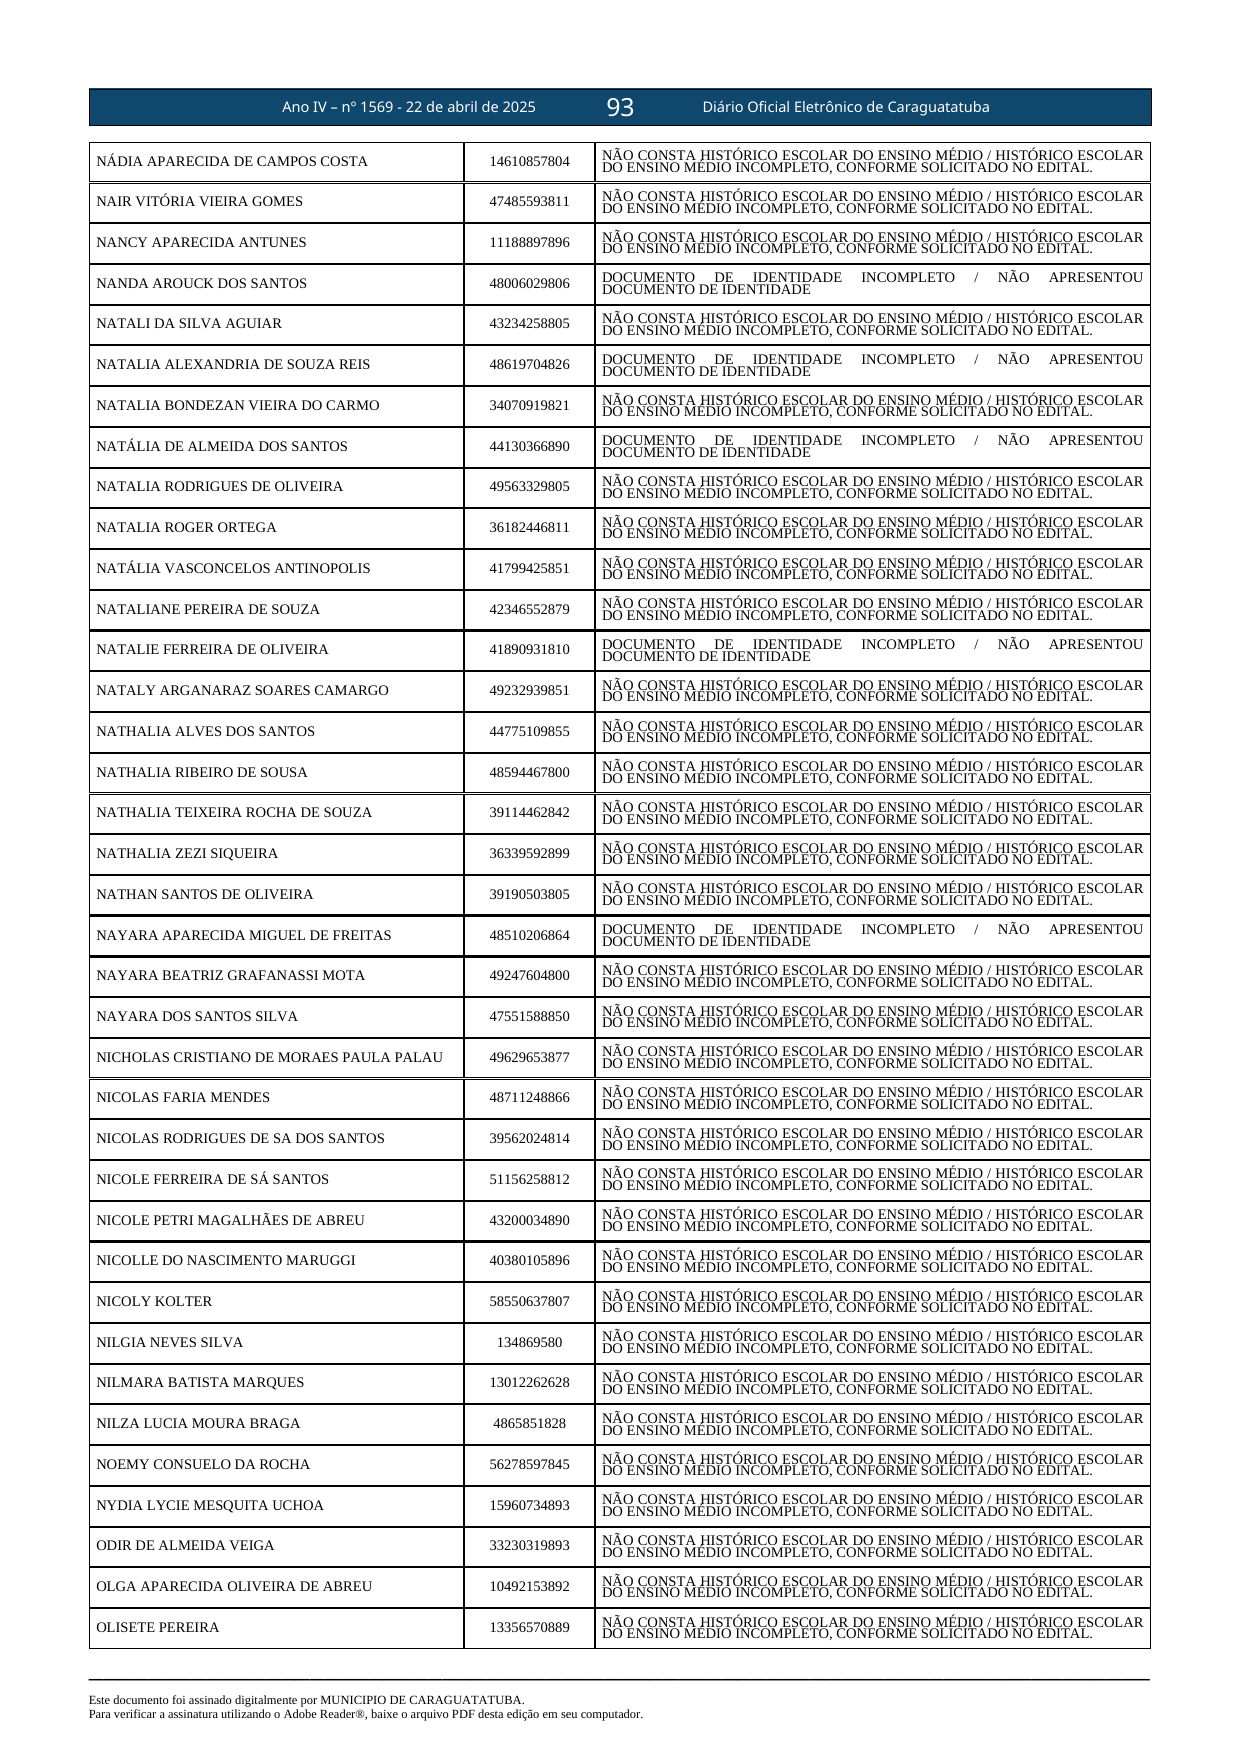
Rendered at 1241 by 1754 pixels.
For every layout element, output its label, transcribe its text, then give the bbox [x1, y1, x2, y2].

table_cell OLGA APARECIDA OLIVEIRA DE ABREU [90, 1568, 463, 1607]
table_cell NÃO CONSTA HISTÓRICO ESCOLAR DO ENSINO MÉDIO / HISTÓRICO ESCOLAR DO ENSINO MÉDIO INCOMPLETO, CONFORME SOLICITADO NO EDITAL. [596, 1365, 1150, 1403]
table_cell NATHAN SANTOS DE OLIVEIRA [90, 876, 463, 914]
table_cell 13356570889 [465, 1609, 594, 1648]
table_cell 48619704826 [465, 346, 594, 385]
table_cell NAYARA BEATRIZ GRAFANASSI MOTA [90, 958, 463, 996]
table_cell NÃO CONSTA HISTÓRICO ESCOLAR DO ENSINO MÉDIO / HISTÓRICO ESCOLAR DO ENSINO MÉDIO INCOMPLETO, CONFORME SOLICITADO NO EDITAL. [596, 1446, 1150, 1485]
table_cell NÃO CONSTA HISTÓRICO ESCOLAR DO ENSINO MÉDIO / HISTÓRICO ESCOLAR DO ENSINO MÉDIO INCOMPLETO, CONFORME SOLICITADO NO EDITAL. [596, 1202, 1150, 1240]
table_cell NÃO CONSTA HISTÓRICO ESCOLAR DO ENSINO MÉDIO / HISTÓRICO ESCOLAR DO ENSINO MÉDIO INCOMPLETO, CONFORME SOLICITADO NO EDITAL. [596, 713, 1150, 752]
table_cell DOCUMENTO DE IDENTIDADE INCOMPLETO / NÃO APRESENTOU DOCUMENTO DE IDENTIDADE [596, 265, 1150, 304]
table_cell NATALIE FERREIRA DE OLIVEIRA [90, 632, 463, 670]
table_cell NÃO CONSTA HISTÓRICO ESCOLAR DO ENSINO MÉDIO / HISTÓRICO ESCOLAR DO ENSINO MÉDIO INCOMPLETO, CONFORME SOLICITADO NO EDITAL. [596, 1243, 1150, 1281]
table_cell NÃO CONSTA HISTÓRICO ESCOLAR DO ENSINO MÉDIO / HISTÓRICO ESCOLAR DO ENSINO MÉDIO INCOMPLETO, CONFORME SOLICITADO NO EDITAL. [596, 224, 1150, 263]
table_cell NÃO CONSTA HISTÓRICO ESCOLAR DO ENSINO MÉDIO / HISTÓRICO ESCOLAR DO ENSINO MÉDIO INCOMPLETO, CONFORME SOLICITADO NO EDITAL. [596, 550, 1150, 589]
table_cell NATALI DA SILVA AGUIAR [90, 306, 463, 344]
table_cell 56278597845 [465, 1446, 594, 1485]
table_cell 14610857804 [465, 143, 594, 181]
table_cell DOCUMENTO DE IDENTIDADE INCOMPLETO / NÃO APRESENTOU DOCUMENTO DE IDENTIDADE [596, 428, 1150, 467]
table_cell NILGIA NEVES SILVA [90, 1324, 463, 1363]
table_cell 58550637807 [465, 1283, 594, 1322]
table_cell 43200034890 [465, 1202, 594, 1240]
table_cell 47551588850 [465, 998, 594, 1037]
table_cell NICOLE PETRI MAGALHÃES DE ABREU [90, 1202, 463, 1240]
table_cell NÃO CONSTA HISTÓRICO ESCOLAR DO ENSINO MÉDIO / HISTÓRICO ESCOLAR DO ENSINO MÉDIO INCOMPLETO, CONFORME SOLICITADO NO EDITAL. [596, 1324, 1150, 1363]
table_cell 33230319893 [465, 1528, 594, 1566]
table_cell NÃO CONSTA HISTÓRICO ESCOLAR DO ENSINO MÉDIO / HISTÓRICO ESCOLAR DO ENSINO MÉDIO INCOMPLETO, CONFORME SOLICITADO NO EDITAL. [596, 672, 1150, 711]
table_cell NATALIA ROGER ORTEGA [90, 509, 463, 548]
table_cell OLISETE PEREIRA [90, 1609, 463, 1648]
table_cell NILMARA BATISTA MARQUES [90, 1365, 463, 1403]
table_cell NÃO CONSTA HISTÓRICO ESCOLAR DO ENSINO MÉDIO / HISTÓRICO ESCOLAR DO ENSINO MÉDIO INCOMPLETO, CONFORME SOLICITADO NO EDITAL. [596, 509, 1150, 548]
table_cell NAYARA APARECIDA MIGUEL DE FREITAS [90, 917, 463, 955]
table_cell NATHALIA TEIXEIRA ROCHA DE SOUZA [90, 795, 463, 833]
table_cell NATALY ARGANARAZ SOARES CAMARGO [90, 672, 463, 711]
table_cell NATALIA RODRIGUES DE OLIVEIRA [90, 469, 463, 507]
table_cell NICOLE FERREIRA DE SÁ SANTOS [90, 1161, 463, 1200]
table_cell NÃO CONSTA HISTÓRICO ESCOLAR DO ENSINO MÉDIO / HISTÓRICO ESCOLAR DO ENSINO MÉDIO INCOMPLETO, CONFORME SOLICITADO NO EDITAL. [596, 469, 1150, 507]
table_cell NÃO CONSTA HISTÓRICO ESCOLAR DO ENSINO MÉDIO / HISTÓRICO ESCOLAR DO ENSINO MÉDIO INCOMPLETO, CONFORME SOLICITADO NO EDITAL. [596, 835, 1150, 874]
table_cell NATÁLIA VASCONCELOS ANTINOPOLIS [90, 550, 463, 589]
table_cell 40380105896 [465, 1243, 594, 1281]
table_cell 39190503805 [465, 876, 594, 914]
table_cell NICOLY KOLTER [90, 1283, 463, 1322]
table_cell ODIR DE ALMEIDA VEIGA [90, 1528, 463, 1566]
table_cell 36182446811 [465, 509, 594, 548]
table_cell NYDIA LYCIE MESQUITA UCHOA [90, 1487, 463, 1526]
table_cell 39114462842 [465, 795, 594, 833]
table_cell 41799425851 [465, 550, 594, 589]
table_cell NÃO CONSTA HISTÓRICO ESCOLAR DO ENSINO MÉDIO / HISTÓRICO ESCOLAR DO ENSINO MÉDIO INCOMPLETO, CONFORME SOLICITADO NO EDITAL. [596, 876, 1150, 914]
table_cell 10492153892 [465, 1568, 594, 1607]
table_cell 49247604800 [465, 958, 594, 996]
table_cell NICOLAS FARIA MENDES [90, 1080, 463, 1118]
table_cell NILZA LUCIA MOURA BRAGA [90, 1405, 463, 1444]
table_cell 134869580 [465, 1324, 594, 1363]
table_cell NÃO CONSTA HISTÓRICO ESCOLAR DO ENSINO MÉDIO / HISTÓRICO ESCOLAR DO ENSINO MÉDIO INCOMPLETO, CONFORME SOLICITADO NO EDITAL. [596, 1609, 1150, 1648]
table_cell NATHALIA RIBEIRO DE SOUSA [90, 754, 463, 792]
table_cell NAYARA DOS SANTOS SILVA [90, 998, 463, 1037]
table_cell NÃO CONSTA HISTÓRICO ESCOLAR DO ENSINO MÉDIO / HISTÓRICO ESCOLAR DO ENSINO MÉDIO INCOMPLETO, CONFORME SOLICITADO NO EDITAL. [596, 1405, 1150, 1444]
table_cell 51156258812 [465, 1161, 594, 1200]
table_cell NATÁLIA DE ALMEIDA DOS SANTOS [90, 428, 463, 467]
table_cell 49629653877 [465, 1039, 594, 1077]
table_cell NATALIANE PEREIRA DE SOUZA [90, 591, 463, 629]
table_cell 15960734893 [465, 1487, 594, 1526]
table_cell 4865851828 [465, 1405, 594, 1444]
table_cell DOCUMENTO DE IDENTIDADE INCOMPLETO / NÃO APRESENTOU DOCUMENTO DE IDENTIDADE [596, 917, 1150, 955]
table_cell 44130366890 [465, 428, 594, 467]
table_cell 43234258805 [465, 306, 594, 344]
table_cell NOEMY CONSUELO DA ROCHA [90, 1446, 463, 1485]
table_cell 49563329805 [465, 469, 594, 507]
table_cell 47485593811 [465, 184, 594, 222]
table_cell NÃO CONSTA HISTÓRICO ESCOLAR DO ENSINO MÉDIO / HISTÓRICO ESCOLAR DO ENSINO MÉDIO INCOMPLETO, CONFORME SOLICITADO NO EDITAL. [596, 998, 1150, 1037]
table_cell NÃO CONSTA HISTÓRICO ESCOLAR DO ENSINO MÉDIO / HISTÓRICO ESCOLAR DO ENSINO MÉDIO INCOMPLETO, CONFORME SOLICITADO NO EDITAL. [596, 143, 1150, 181]
table_cell NÁDIA APARECIDA DE CAMPOS COSTA [90, 143, 463, 181]
table_cell 39562024814 [465, 1120, 594, 1159]
table_cell NÃO CONSTA HISTÓRICO ESCOLAR DO ENSINO MÉDIO / HISTÓRICO ESCOLAR DO ENSINO MÉDIO INCOMPLETO, CONFORME SOLICITADO NO EDITAL. [596, 1487, 1150, 1526]
table_cell NICOLAS RODRIGUES DE SA DOS SANTOS [90, 1120, 463, 1159]
table_cell NÃO CONSTA HISTÓRICO ESCOLAR DO ENSINO MÉDIO / HISTÓRICO ESCOLAR DO ENSINO MÉDIO INCOMPLETO, CONFORME SOLICITADO NO EDITAL. [596, 184, 1150, 222]
table_cell NANDA AROUCK DOS SANTOS [90, 265, 463, 304]
table_cell 11188897896 [465, 224, 594, 263]
table_cell NÃO CONSTA HISTÓRICO ESCOLAR DO ENSINO MÉDIO / HISTÓRICO ESCOLAR DO ENSINO MÉDIO INCOMPLETO, CONFORME SOLICITADO NO EDITAL. [596, 1283, 1150, 1322]
table_cell NANCY APARECIDA ANTUNES [90, 224, 463, 263]
table_cell NATHALIA ZEZI SIQUEIRA [90, 835, 463, 874]
table_cell 48594467800 [465, 754, 594, 792]
table_cell 13012262628 [465, 1365, 594, 1403]
table_cell NÃO CONSTA HISTÓRICO ESCOLAR DO ENSINO MÉDIO / HISTÓRICO ESCOLAR DO ENSINO MÉDIO INCOMPLETO, CONFORME SOLICITADO NO EDITAL. [596, 591, 1150, 629]
table_cell NICHOLAS CRISTIANO DE MORAES PAULA PALAU [90, 1039, 463, 1077]
table_cell NÃO CONSTA HISTÓRICO ESCOLAR DO ENSINO MÉDIO / HISTÓRICO ESCOLAR DO ENSINO MÉDIO INCOMPLETO, CONFORME SOLICITADO NO EDITAL. [596, 1568, 1150, 1607]
table_cell NÃO CONSTA HISTÓRICO ESCOLAR DO ENSINO MÉDIO / HISTÓRICO ESCOLAR DO ENSINO MÉDIO INCOMPLETO, CONFORME SOLICITADO NO EDITAL. [596, 306, 1150, 344]
table_cell NÃO CONSTA HISTÓRICO ESCOLAR DO ENSINO MÉDIO / HISTÓRICO ESCOLAR DO ENSINO MÉDIO INCOMPLETO, CONFORME SOLICITADO NO EDITAL. [596, 958, 1150, 996]
table_cell DOCUMENTO DE IDENTIDADE INCOMPLETO / NÃO APRESENTOU DOCUMENTO DE IDENTIDADE [596, 346, 1150, 385]
table_cell NAIR VITÓRIA VIEIRA GOMES [90, 184, 463, 222]
table_cell DOCUMENTO DE IDENTIDADE INCOMPLETO / NÃO APRESENTOU DOCUMENTO DE IDENTIDADE [596, 632, 1150, 670]
table_cell 42346552879 [465, 591, 594, 629]
table_cell NÃO CONSTA HISTÓRICO ESCOLAR DO ENSINO MÉDIO / HISTÓRICO ESCOLAR DO ENSINO MÉDIO INCOMPLETO, CONFORME SOLICITADO NO EDITAL. [596, 754, 1150, 792]
table_cell NÃO CONSTA HISTÓRICO ESCOLAR DO ENSINO MÉDIO / HISTÓRICO ESCOLAR DO ENSINO MÉDIO INCOMPLETO, CONFORME SOLICITADO NO EDITAL. [596, 387, 1150, 426]
table_cell 41890931810 [465, 632, 594, 670]
table_cell NÃO CONSTA HISTÓRICO ESCOLAR DO ENSINO MÉDIO / HISTÓRICO ESCOLAR DO ENSINO MÉDIO INCOMPLETO, CONFORME SOLICITADO NO EDITAL. [596, 1120, 1150, 1159]
table_cell NATALIA BONDEZAN VIEIRA DO CARMO [90, 387, 463, 426]
table_cell NATALIA ALEXANDRIA DE SOUZA REIS [90, 346, 463, 385]
table_cell NÃO CONSTA HISTÓRICO ESCOLAR DO ENSINO MÉDIO / HISTÓRICO ESCOLAR DO ENSINO MÉDIO INCOMPLETO, CONFORME SOLICITADO NO EDITAL. [596, 1161, 1150, 1200]
table_cell 44775109855 [465, 713, 594, 752]
table_cell 48510206864 [465, 917, 594, 955]
table_cell 34070919821 [465, 387, 594, 426]
table_cell NICOLLE DO NASCIMENTO MARUGGI [90, 1243, 463, 1281]
table_cell NÃO CONSTA HISTÓRICO ESCOLAR DO ENSINO MÉDIO / HISTÓRICO ESCOLAR DO ENSINO MÉDIO INCOMPLETO, CONFORME SOLICITADO NO EDITAL. [596, 1039, 1150, 1077]
table_cell NÃO CONSTA HISTÓRICO ESCOLAR DO ENSINO MÉDIO / HISTÓRICO ESCOLAR DO ENSINO MÉDIO INCOMPLETO, CONFORME SOLICITADO NO EDITAL. [596, 1080, 1150, 1118]
table_cell NÃO CONSTA HISTÓRICO ESCOLAR DO ENSINO MÉDIO / HISTÓRICO ESCOLAR DO ENSINO MÉDIO INCOMPLETO, CONFORME SOLICITADO NO EDITAL. [596, 795, 1150, 833]
table_cell 48006029806 [465, 265, 594, 304]
table_cell NÃO CONSTA HISTÓRICO ESCOLAR DO ENSINO MÉDIO / HISTÓRICO ESCOLAR DO ENSINO MÉDIO INCOMPLETO, CONFORME SOLICITADO NO EDITAL. [596, 1528, 1150, 1566]
table_cell 36339592899 [465, 835, 594, 874]
table_cell NATHALIA ALVES DOS SANTOS [90, 713, 463, 752]
table_cell 48711248866 [465, 1080, 594, 1118]
table_cell 49232939851 [465, 672, 594, 711]
